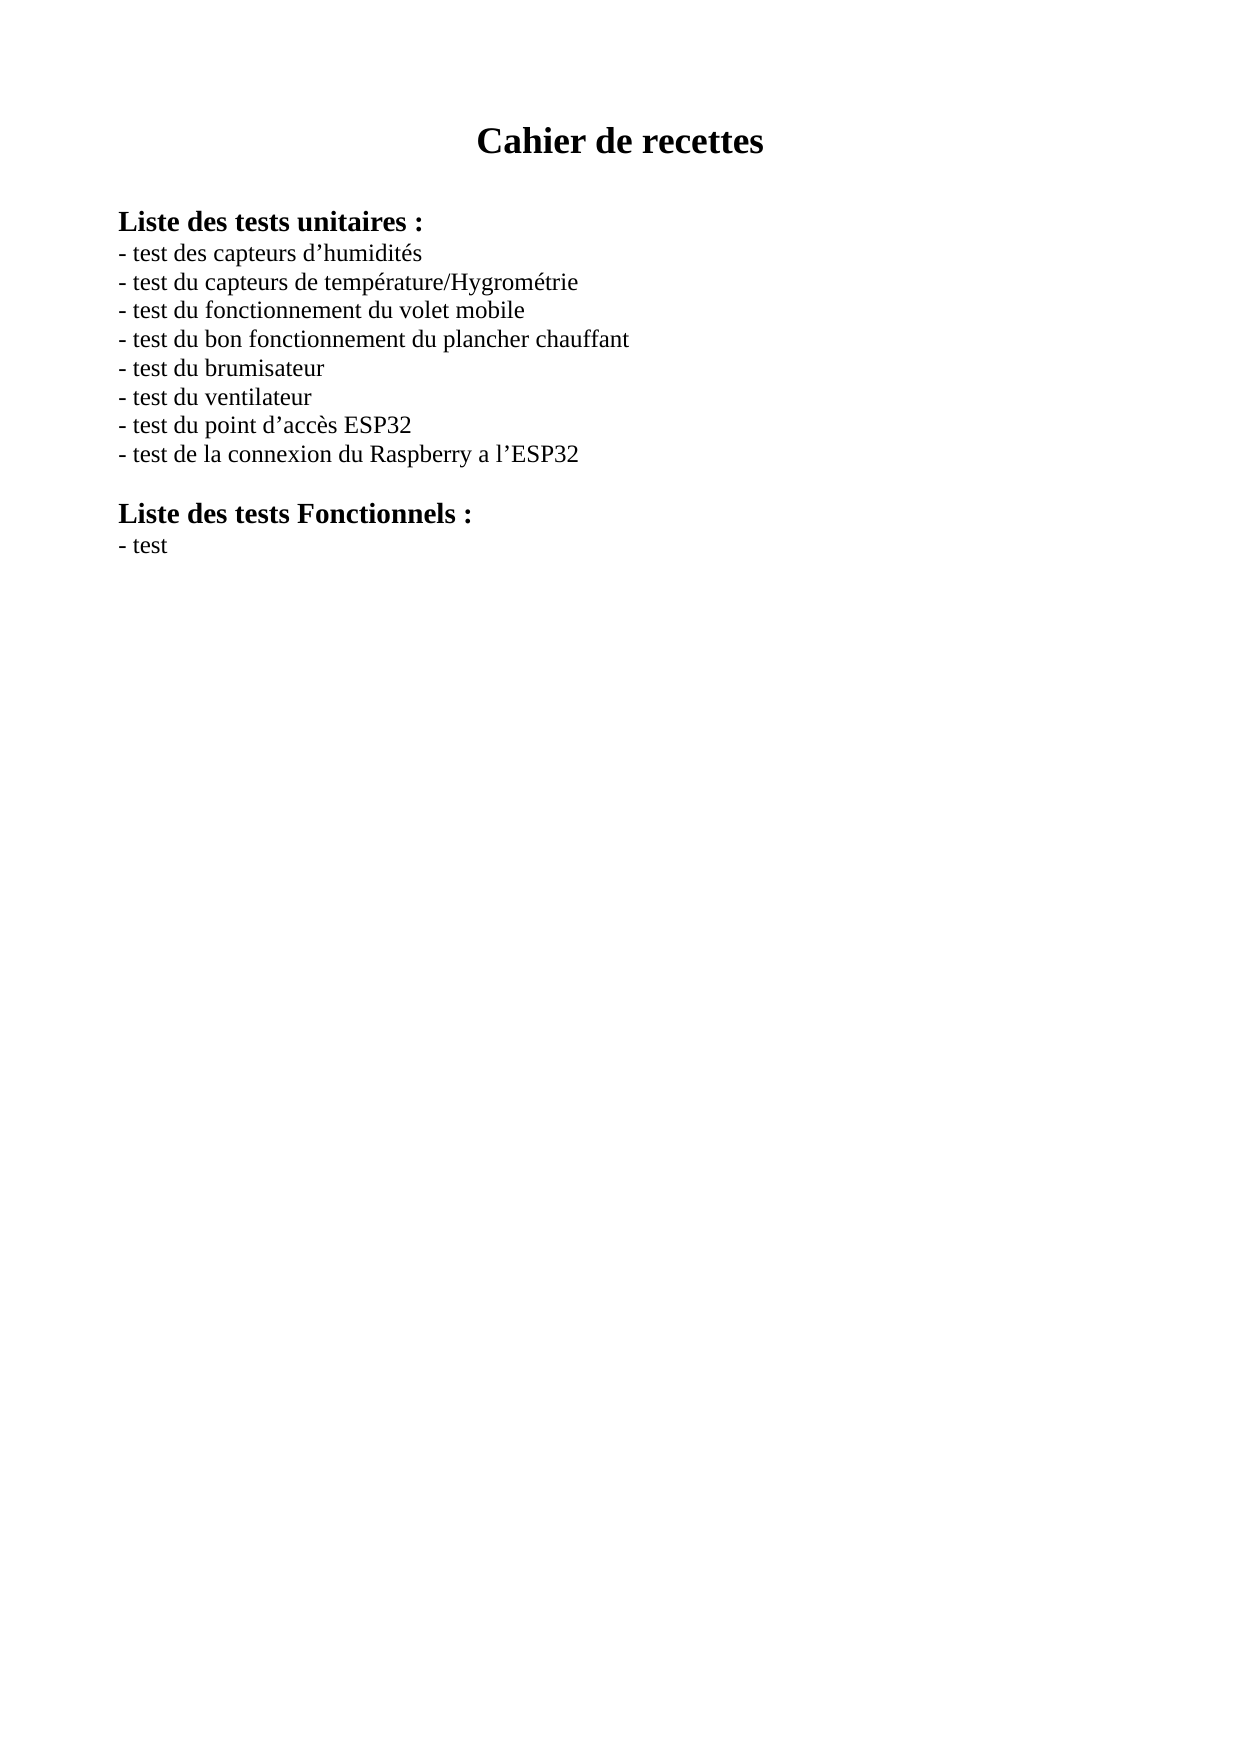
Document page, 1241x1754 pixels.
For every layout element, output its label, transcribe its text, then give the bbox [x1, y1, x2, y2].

text - test de la connexion du Raspberry a l’ESP32 [118, 439, 1122, 468]
text - test du capteurs de température/Hygrométrie [118, 267, 1122, 295]
text - test du fonctionnement du volet mobile [118, 295, 1122, 324]
text - test du bon fonctionnement du plancher chauffant [118, 324, 1122, 353]
text - test du point d’accès ESP32 [118, 410, 1122, 439]
text Cahier de recettes [118, 118, 1122, 161]
text Liste des tests Fonctionnels : [118, 497, 1122, 530]
text Liste des tests unitaires : [118, 204, 1122, 238]
text - test du ventilateur [118, 382, 1122, 410]
text - test du brumisateur [118, 353, 1122, 382]
text - test [118, 530, 1122, 559]
text - test des capteurs d’humidités [118, 238, 1122, 267]
